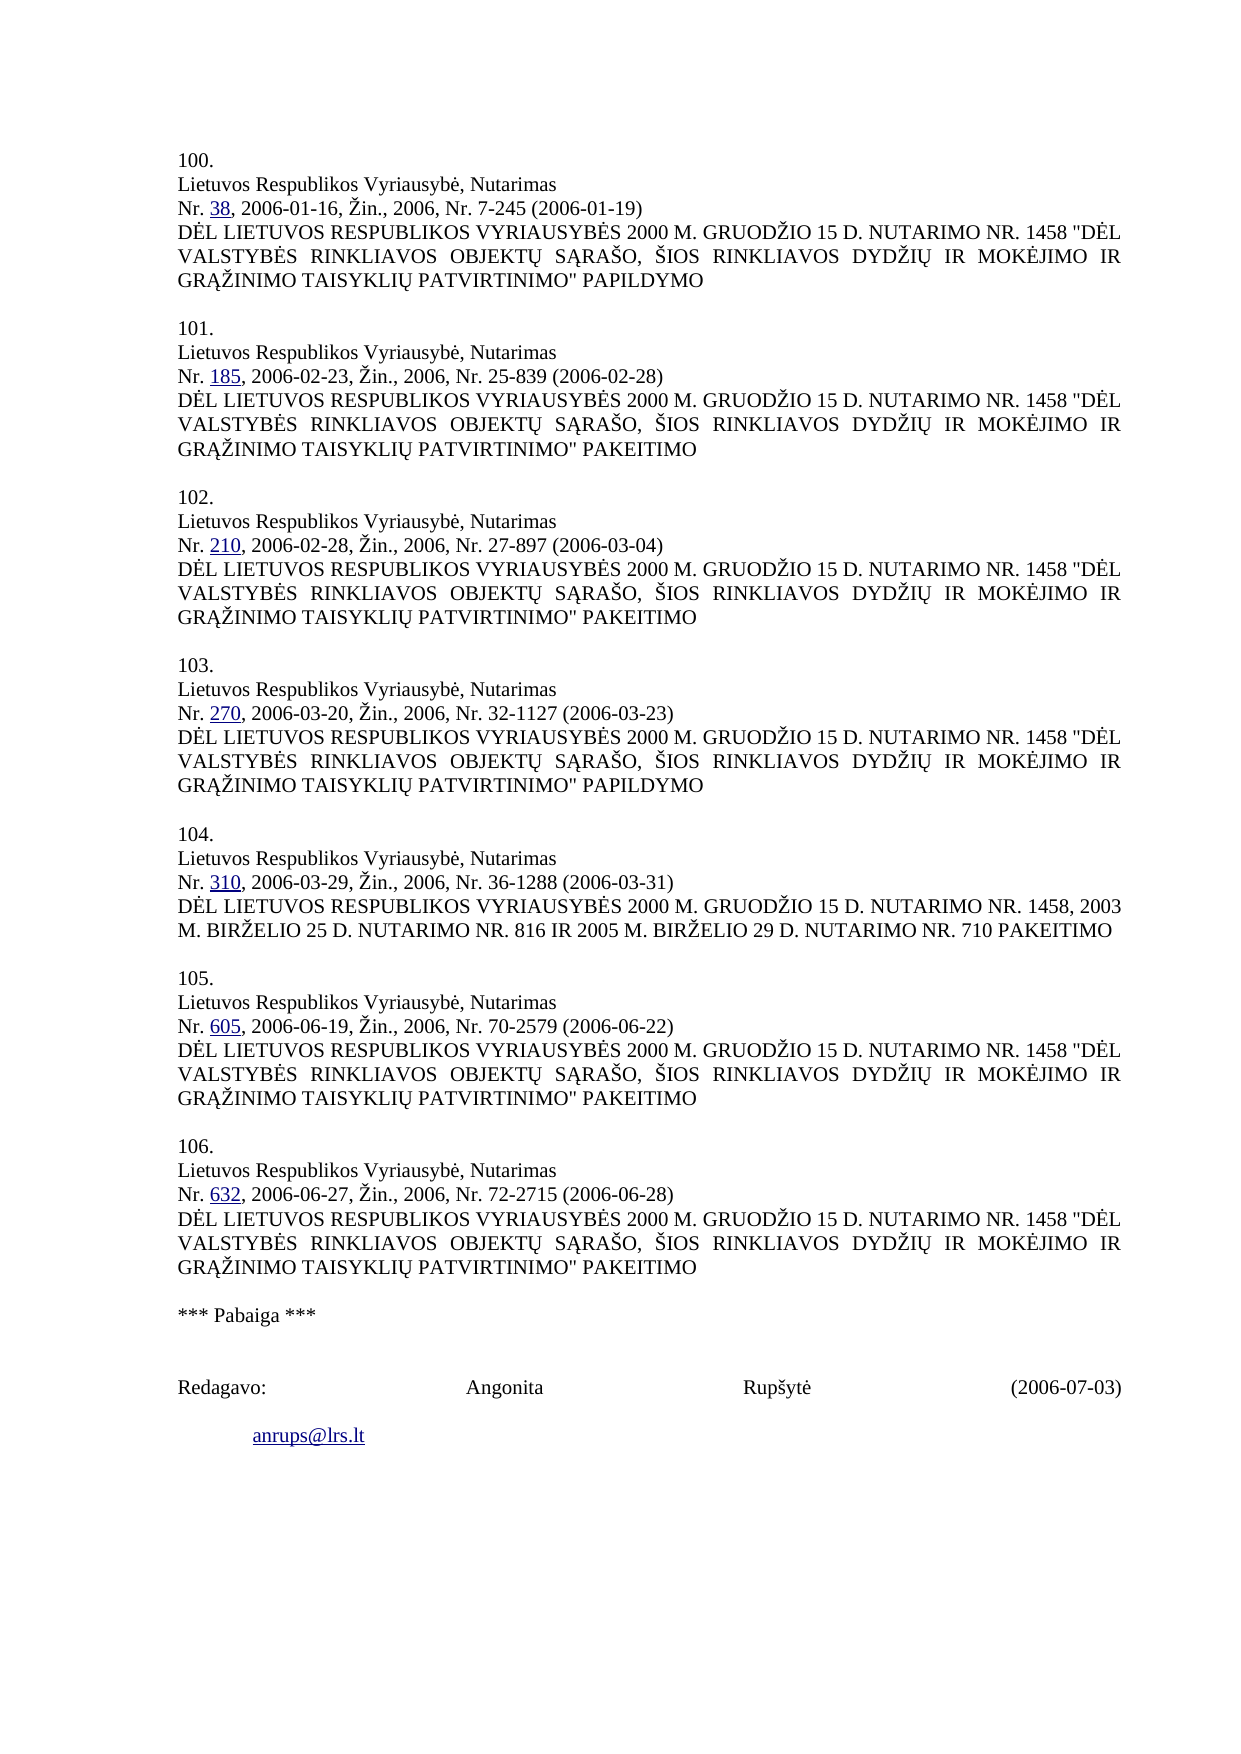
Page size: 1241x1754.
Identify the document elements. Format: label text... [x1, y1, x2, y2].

text Redagavo: Angonita Rupšytė (2006-07-03) [177, 1375, 1122, 1423]
text Lietuvos Respublikos Vyriausybė, Nutarimas [177, 677, 1122, 701]
text DĖL LIETUVOS RESPUBLIKOS VYRIAUSYBĖS 2000 M. GRUODŽIO 15 D. NUTARIMO NR. 1458, 2003 M. BIRŽELIO 25 D. NUTARIMO NR. 816 IR 2005 M. BIRŽELIO 29 D. NUTARIMO NR. 710 PAKEITIMO [177, 894, 1122, 942]
text 104. [177, 821, 1122, 846]
text Nr. 310, 2006-03-29, Žin., 2006, Nr. 36-1288 (2006-03-31) [177, 869, 1122, 894]
text Nr. 210, 2006-02-28, Žin., 2006, Nr. 27-897 (2006-03-04) [177, 533, 1122, 557]
text DĖL LIETUVOS RESPUBLIKOS VYRIAUSYBĖS 2000 M. GRUODŽIO 15 D. NUTARIMO NR. 1458 "DĖL VALSTYBĖS RINKLIAVOS OBJEKTŲ SĄRAŠO, ŠIOS RINKLIAVOS DYDŽIŲ IR MOKĖJIMO IR GRĄŽINIMO TAISYKLIŲ PATVIRTINIMO" PAKEITIMO [177, 388, 1122, 461]
text DĖL LIETUVOS RESPUBLIKOS VYRIAUSYBĖS 2000 M. GRUODŽIO 15 D. NUTARIMO NR. 1458 "DĖL VALSTYBĖS RINKLIAVOS OBJEKTŲ SĄRAŠO, ŠIOS RINKLIAVOS DYDŽIŲ IR MOKĖJIMO IR GRĄŽINIMO TAISYKLIŲ PATVIRTINIMO" PAKEITIMO [177, 1206, 1122, 1279]
text Lietuvos Respublikos Vyriausybė, Nutarimas [177, 172, 1122, 196]
text DĖL LIETUVOS RESPUBLIKOS VYRIAUSYBĖS 2000 M. GRUODŽIO 15 D. NUTARIMO NR. 1458 "DĖL VALSTYBĖS RINKLIAVOS OBJEKTŲ SĄRAŠO, ŠIOS RINKLIAVOS DYDŽIŲ IR MOKĖJIMO IR GRĄŽINIMO TAISYKLIŲ PATVIRTINIMO" PAKEITIMO [177, 1038, 1122, 1110]
text 101. [177, 316, 1122, 340]
text Nr. 185, 2006-02-23, Žin., 2006, Nr. 25-839 (2006-02-28) [177, 364, 1122, 388]
text *** Pabaiga *** [177, 1303, 1122, 1327]
text Lietuvos Respublikos Vyriausybė, Nutarimas [177, 509, 1122, 533]
text Nr. 605, 2006-06-19, Žin., 2006, Nr. 70-2579 (2006-06-22) [177, 1014, 1122, 1038]
text 105. [177, 966, 1122, 990]
text 106. [177, 1134, 1122, 1158]
text anrups@lrs.lt [177, 1423, 1122, 1447]
text Lietuvos Respublikos Vyriausybė, Nutarimas [177, 846, 1122, 869]
text 103. [177, 653, 1122, 677]
text 100. [177, 148, 1122, 172]
text DĖL LIETUVOS RESPUBLIKOS VYRIAUSYBĖS 2000 M. GRUODŽIO 15 D. NUTARIMO NR. 1458 "DĖL VALSTYBĖS RINKLIAVOS OBJEKTŲ SĄRAŠO, ŠIOS RINKLIAVOS DYDŽIŲ IR MOKĖJIMO IR GRĄŽINIMO TAISYKLIŲ PATVIRTINIMO" PAKEITIMO [177, 557, 1122, 629]
text Nr. 632, 2006-06-27, Žin., 2006, Nr. 72-2715 (2006-06-28) [177, 1182, 1122, 1206]
text Lietuvos Respublikos Vyriausybė, Nutarimas [177, 990, 1122, 1014]
text Nr. 270, 2006-03-20, Žin., 2006, Nr. 32-1127 (2006-03-23) [177, 701, 1122, 725]
text Lietuvos Respublikos Vyriausybė, Nutarimas [177, 340, 1122, 364]
text Nr. 38, 2006-01-16, Žin., 2006, Nr. 7-245 (2006-01-19) [177, 196, 1122, 220]
text DĖL LIETUVOS RESPUBLIKOS VYRIAUSYBĖS 2000 M. GRUODŽIO 15 D. NUTARIMO NR. 1458 "DĖL VALSTYBĖS RINKLIAVOS OBJEKTŲ SĄRAŠO, ŠIOS RINKLIAVOS DYDŽIŲ IR MOKĖJIMO IR GRĄŽINIMO TAISYKLIŲ PATVIRTINIMO" PAPILDYMO [177, 725, 1122, 797]
text Lietuvos Respublikos Vyriausybė, Nutarimas [177, 1158, 1122, 1182]
text DĖL LIETUVOS RESPUBLIKOS VYRIAUSYBĖS 2000 M. GRUODŽIO 15 D. NUTARIMO NR. 1458 "DĖL VALSTYBĖS RINKLIAVOS OBJEKTŲ SĄRAŠO, ŠIOS RINKLIAVOS DYDŽIŲ IR MOKĖJIMO IR GRĄŽINIMO TAISYKLIŲ PATVIRTINIMO" PAPILDYMO [177, 220, 1122, 292]
text 102. [177, 484, 1122, 509]
